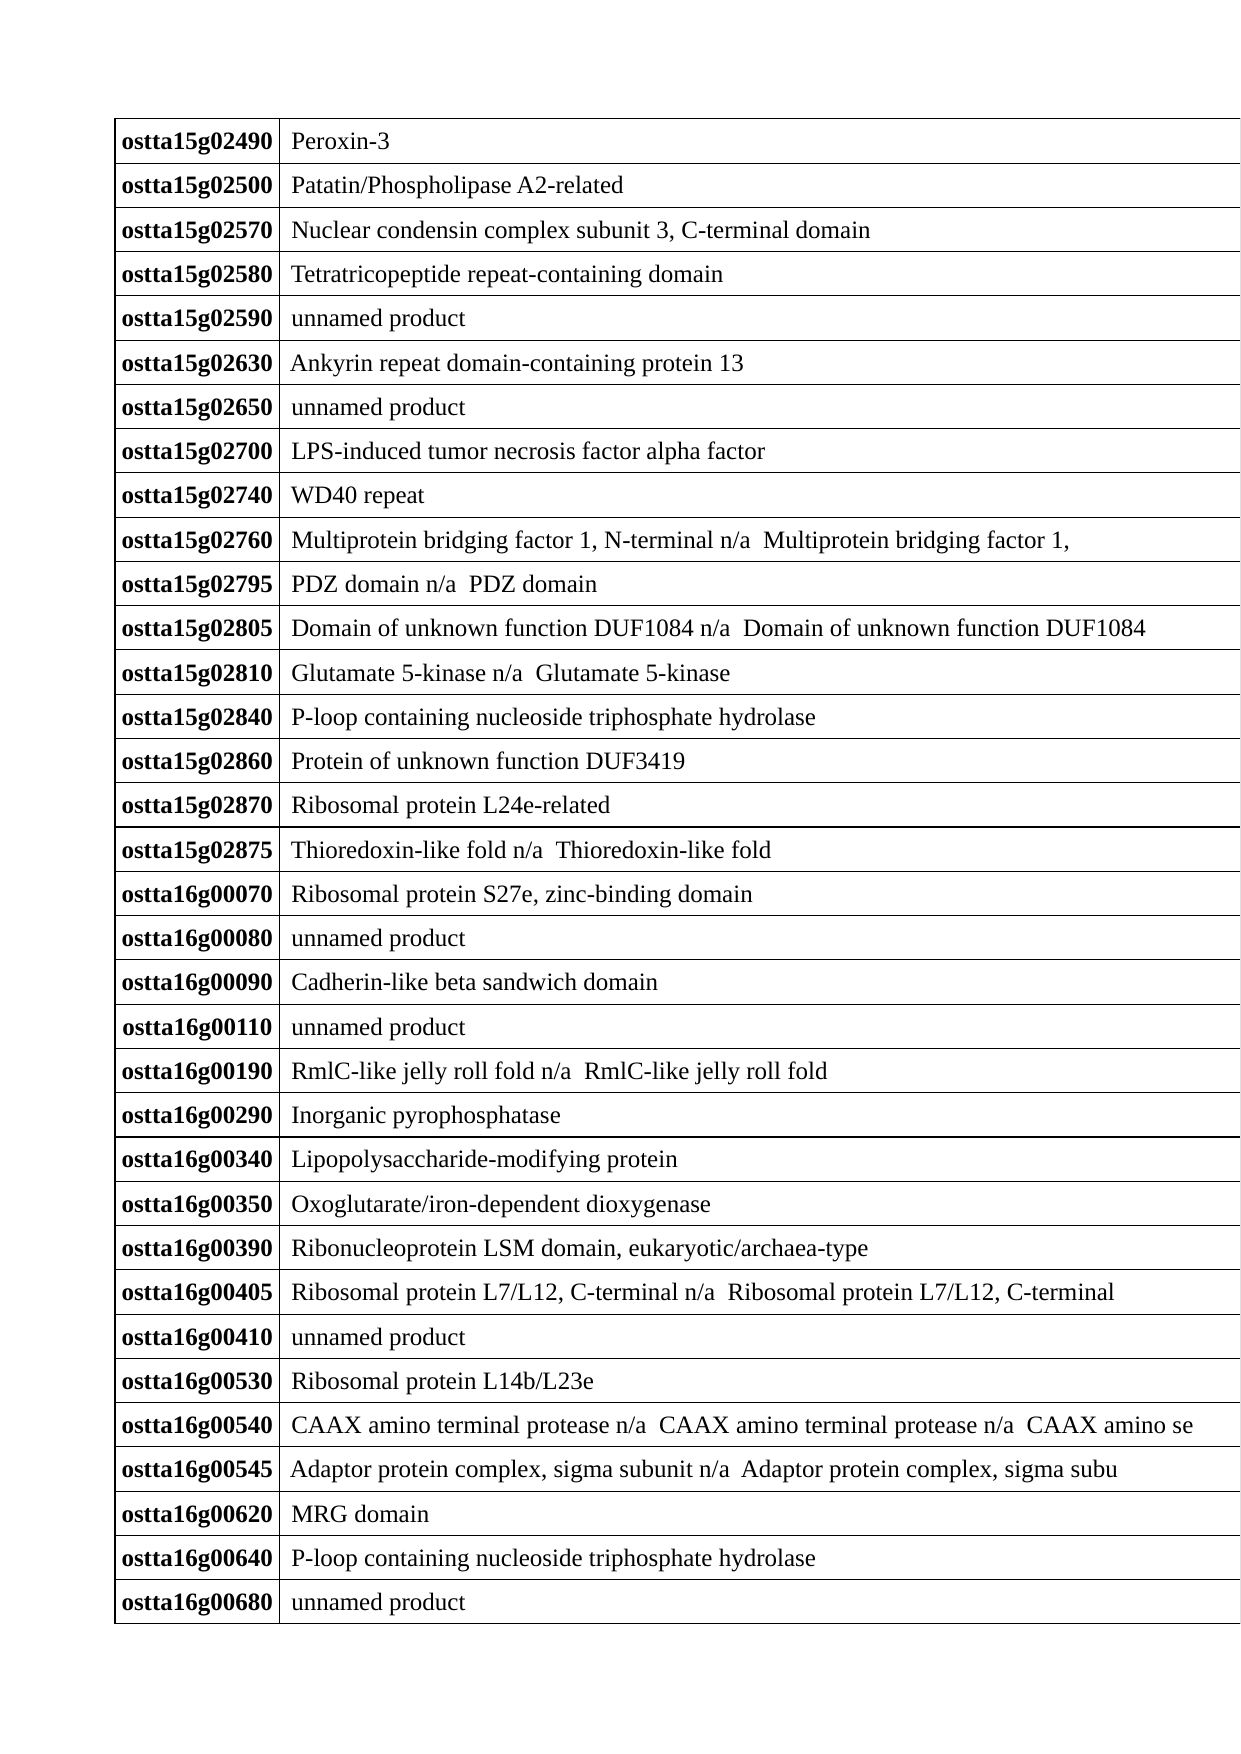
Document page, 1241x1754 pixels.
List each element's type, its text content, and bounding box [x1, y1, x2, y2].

table_cell Cadherin-like beta sandwich domain [280, 960, 1240, 1003]
table_cell ostta15g02500 [116, 164, 279, 207]
table_cell ostta16g00680 [116, 1580, 279, 1623]
table_cell ostta15g02650 [116, 385, 279, 428]
table_cell unnamed product [280, 296, 1240, 339]
table_cell ostta16g00110 [116, 1005, 279, 1048]
table_cell ostta16g00290 [116, 1093, 279, 1136]
table_cell Tetratricopeptide repeat-containing domain [280, 252, 1240, 295]
table_cell ostta16g00080 [116, 916, 279, 959]
table_cell unnamed product [280, 1005, 1240, 1048]
table_cell CAAX amino terminal protease n/a CAAX amino terminal protease n/a CAAX amino se [280, 1403, 1240, 1446]
table_cell Thioredoxin-like fold n/a Thioredoxin-like fold [280, 828, 1240, 871]
table_cell ostta15g02700 [116, 429, 279, 472]
table_cell LPS-induced tumor necrosis factor alpha factor [280, 429, 1240, 472]
table_cell ostta15g02490 [116, 119, 279, 162]
table_cell ostta16g00410 [116, 1315, 279, 1358]
table_cell ostta15g02875 [116, 828, 279, 871]
table_cell unnamed product [280, 916, 1240, 959]
table_cell ostta15g02590 [116, 296, 279, 339]
table_cell unnamed product [280, 1315, 1240, 1358]
table_cell Multiprotein bridging factor 1, N-terminal n/a Multiprotein bridging factor 1, [280, 518, 1240, 561]
table_cell RmlC-like jelly roll fold n/a RmlC-like jelly roll fold [280, 1049, 1240, 1092]
table_cell ostta15g02795 [116, 562, 279, 605]
table_cell ostta16g00545 [116, 1447, 279, 1491]
table_cell ostta15g02630 [116, 341, 279, 384]
table_cell Glutamate 5-kinase n/a Glutamate 5-kinase [280, 650, 1240, 694]
table_cell ostta16g00405 [116, 1270, 279, 1313]
table_cell ostta16g00640 [116, 1536, 279, 1579]
table_cell Ribosomal protein L14b/L23e [280, 1359, 1240, 1402]
table_cell Ankyrin repeat domain-containing protein 13 [280, 341, 1240, 384]
table_cell ostta15g02760 [116, 518, 279, 561]
table_cell P-loop containing nucleoside triphosphate hydrolase [280, 1536, 1240, 1579]
table_cell Ribosomal protein L7/L12, C-terminal n/a Ribosomal protein L7/L12, C-terminal [280, 1270, 1240, 1313]
table_cell ostta16g00530 [116, 1359, 279, 1402]
table_cell ostta15g02570 [116, 208, 279, 251]
table_cell ostta15g02810 [116, 650, 279, 694]
table_cell ostta15g02860 [116, 739, 279, 782]
table_cell Protein of unknown function DUF3419 [280, 739, 1240, 782]
table_cell unnamed product [280, 1580, 1240, 1623]
table_cell PDZ domain n/a PDZ domain [280, 562, 1240, 605]
table_cell Domain of unknown function DUF1084 n/a Domain of unknown function DUF1084 [280, 606, 1240, 649]
table_cell ostta16g00390 [116, 1226, 279, 1269]
table_cell ostta16g00540 [116, 1403, 279, 1446]
table_cell Adaptor protein complex, sigma subunit n/a Adaptor protein complex, sigma subu [280, 1447, 1240, 1491]
table_cell ostta16g00620 [116, 1492, 279, 1535]
table_cell Ribonucleoprotein LSM domain, eukaryotic/archaea-type [280, 1226, 1240, 1269]
table_cell Inorganic pyrophosphatase [280, 1093, 1240, 1136]
table_cell Ribosomal protein S27e, zinc-binding domain [280, 872, 1240, 915]
table_cell Patatin/Phospholipase A2-related [280, 164, 1240, 207]
table_cell ostta15g02740 [116, 473, 279, 517]
table_cell ostta15g02580 [116, 252, 279, 295]
table_cell WD40 repeat [280, 473, 1240, 517]
table_cell ostta16g00190 [116, 1049, 279, 1092]
table_cell ostta16g00350 [116, 1182, 279, 1225]
table_cell Ribosomal protein L24e-related [280, 783, 1240, 826]
table_cell Oxoglutarate/iron-dependent dioxygenase [280, 1182, 1240, 1225]
table_cell Peroxin-3 [280, 119, 1240, 162]
table_cell ostta15g02870 [116, 783, 279, 826]
table_cell Nuclear condensin complex subunit 3, C-terminal domain [280, 208, 1240, 251]
table_cell ostta16g00090 [116, 960, 279, 1003]
table_cell ostta15g02840 [116, 695, 279, 738]
table_cell unnamed product [280, 385, 1240, 428]
table_cell P-loop containing nucleoside triphosphate hydrolase [280, 695, 1240, 738]
table_cell ostta16g00070 [116, 872, 279, 915]
table_cell Lipopolysaccharide-modifying protein [280, 1138, 1240, 1181]
table_cell ostta15g02805 [116, 606, 279, 649]
table_cell ostta16g00340 [116, 1138, 279, 1181]
table_cell MRG domain [280, 1492, 1240, 1535]
